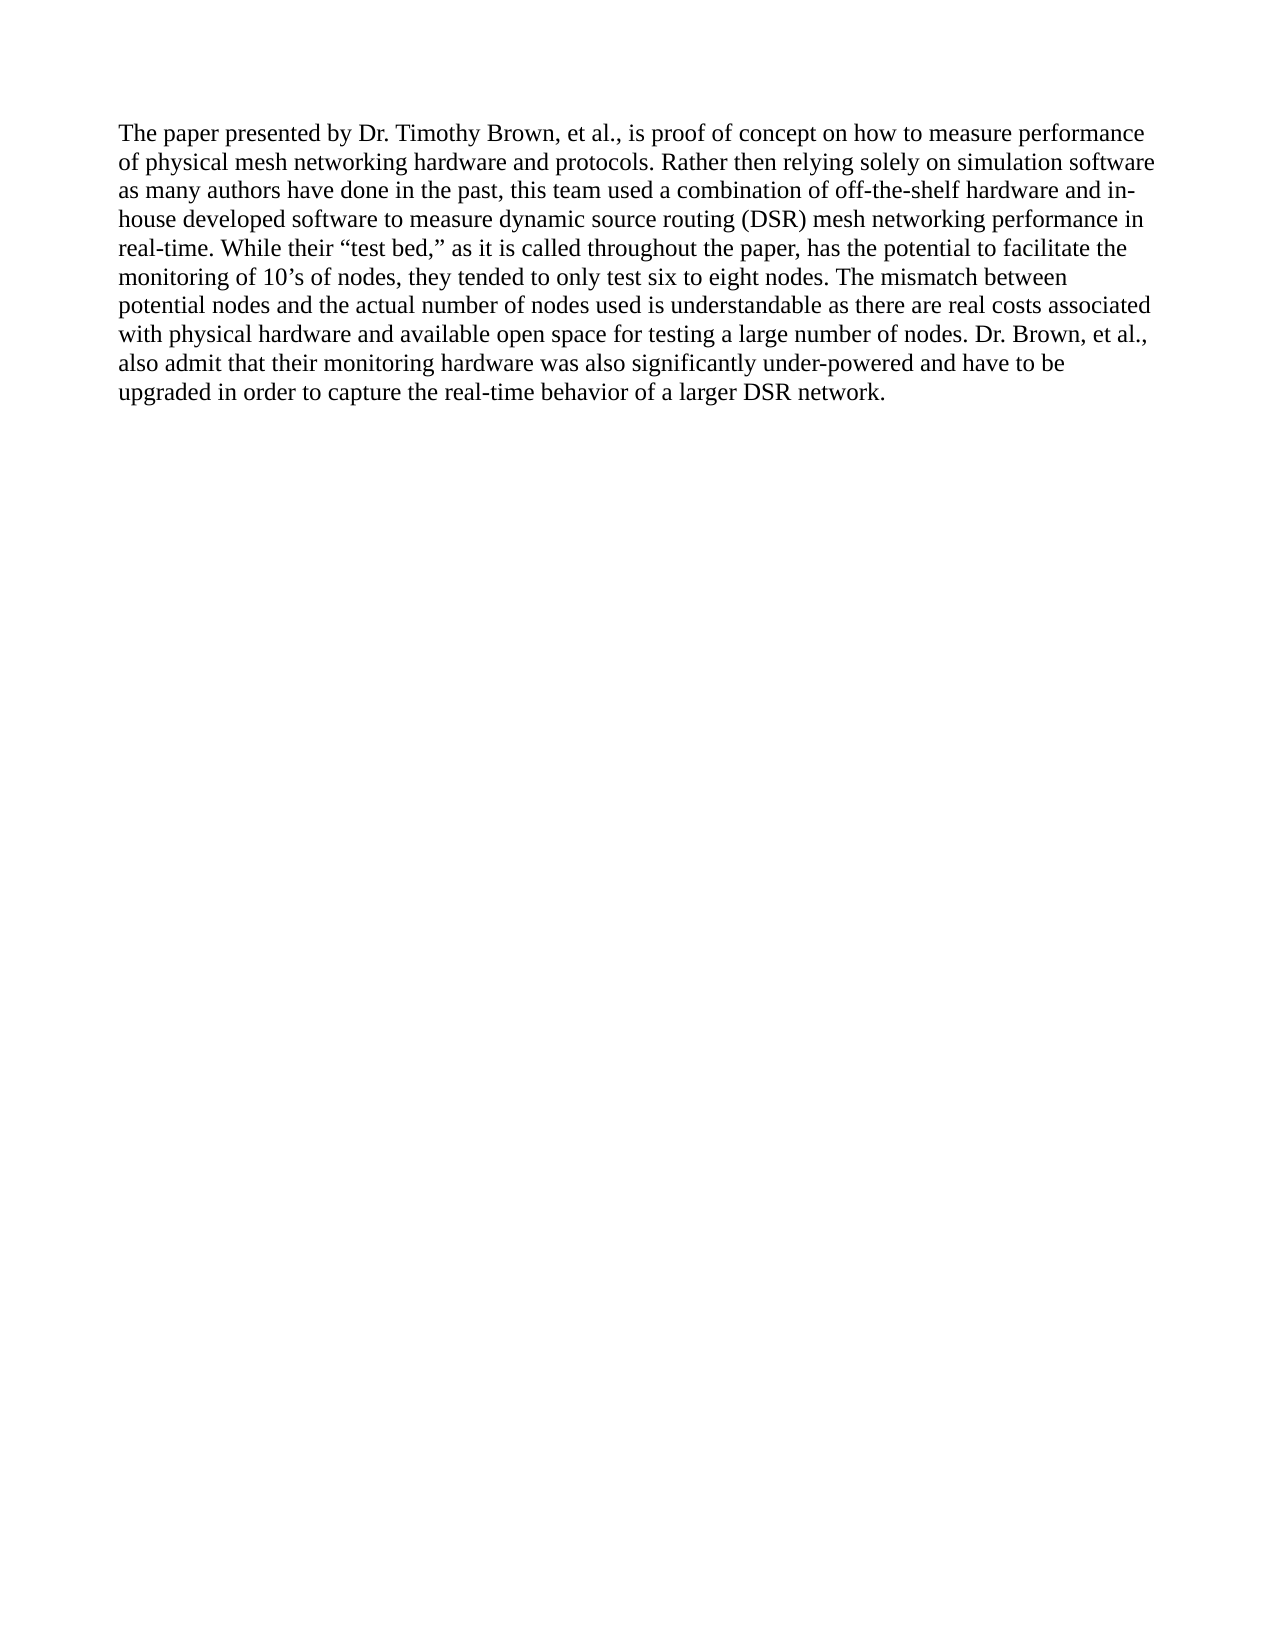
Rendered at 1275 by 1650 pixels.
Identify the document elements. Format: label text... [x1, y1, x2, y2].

text The paper presented by Dr. Timothy Brown, et al., is proof of concept on how to measure performance of physical mesh networking hardware and protocols. Rather then relying solely on simulation software as many authors have done in the past, this team used a combination of off-the-shelf hardware and in-house developed software to measure dynamic source routing (DSR) mesh networking performance in real-time. While their “test bed,” as it is called throughout the paper, has the potential to facilitate the monitoring of 10’s of nodes, they tended to only test six to eight nodes. The mismatch between potential nodes and the actual number of nodes used is understandable as there are real costs associated with physical hardware and available open space for testing a large number of nodes. Dr. Brown, et al., also admit that their monitoring hardware was also significantly under-powered and have to be upgraded in order to capture the real-time behavior of a larger DSR network. [118, 118, 1157, 406]
